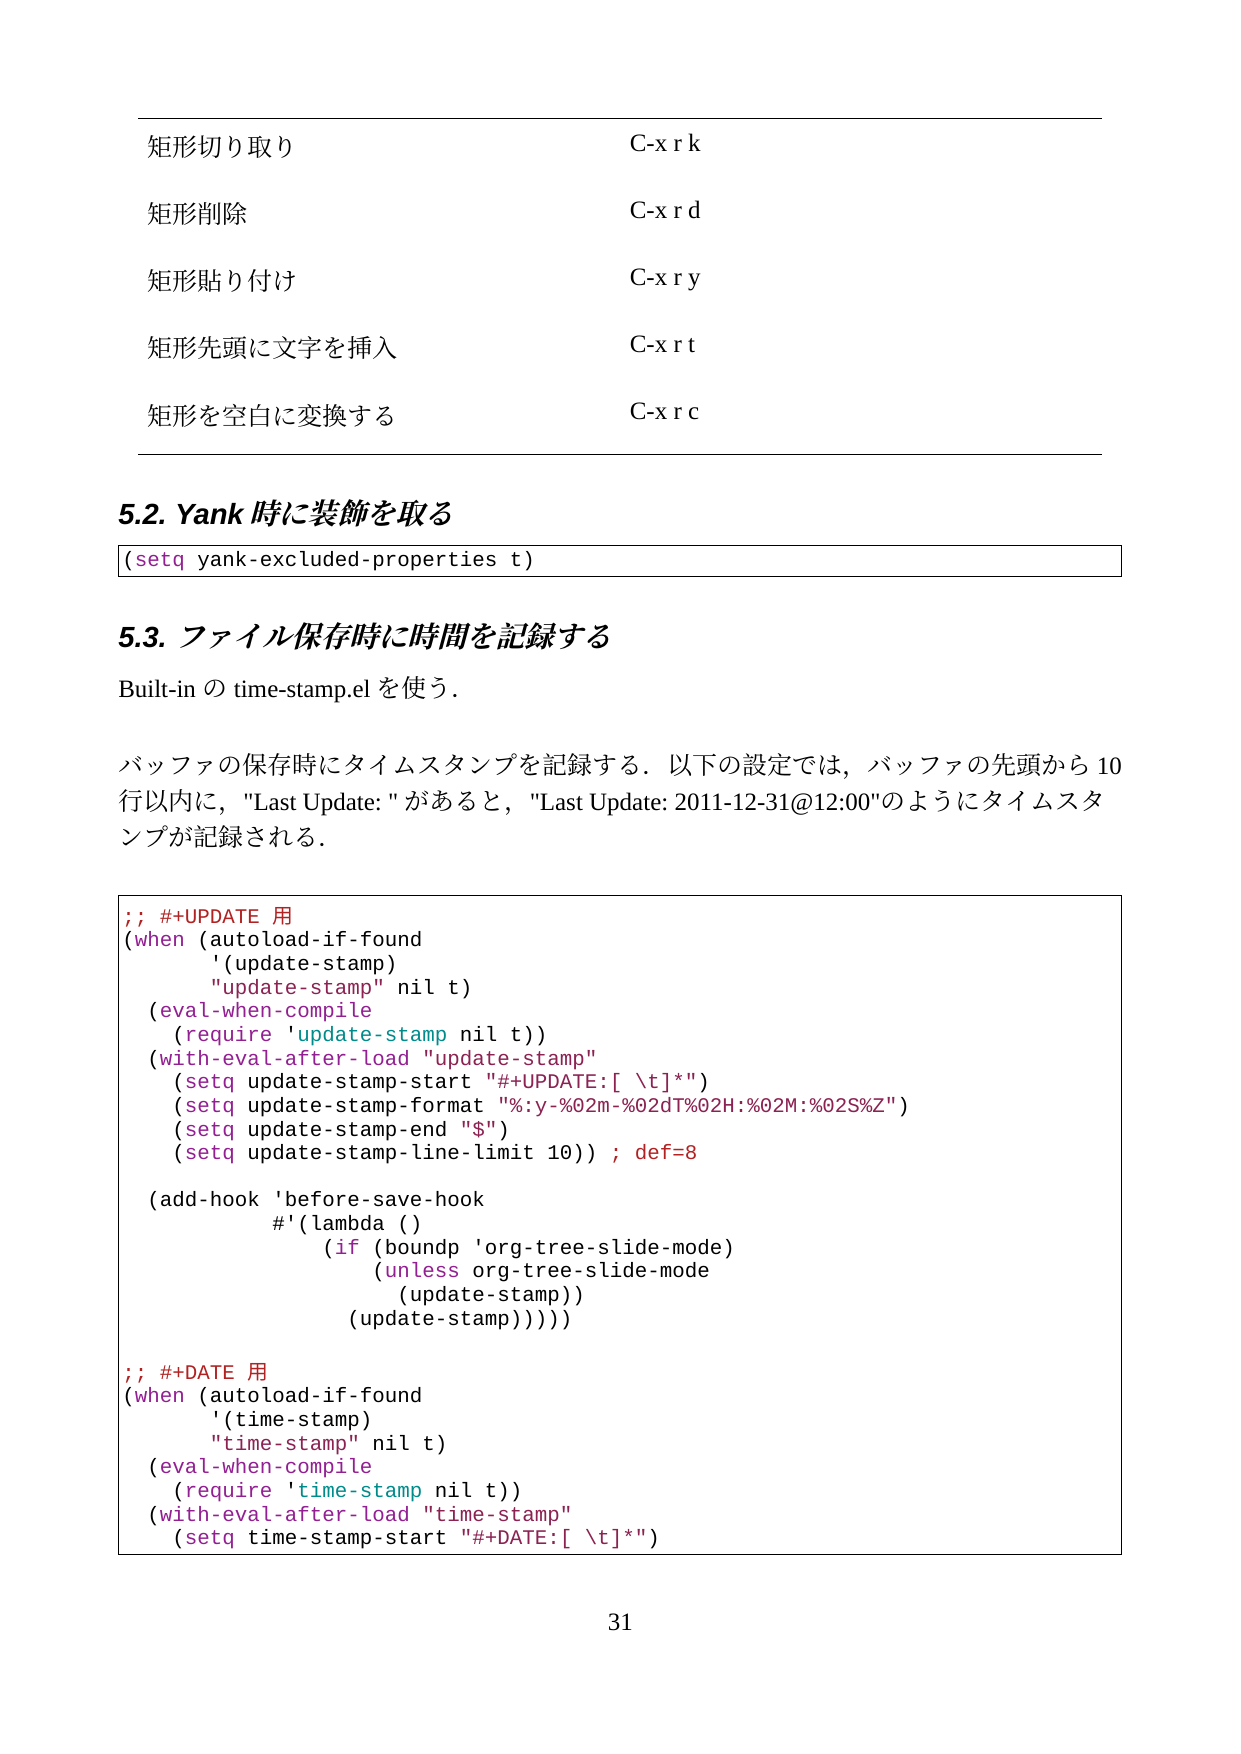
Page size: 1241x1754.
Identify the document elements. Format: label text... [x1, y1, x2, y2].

subtitle ファイル保存時に時間を記録する [118, 614, 1122, 656]
table_cell 矩形先頭に文字を挿入 [138, 320, 620, 387]
table_header 矩形切り取り [138, 119, 620, 185]
text "time-stamp" nil t) [119, 1429, 1121, 1452]
text Built-in の time-stamp.el を使う． [118, 669, 1122, 733]
table_cell 矩形を空白に変換する [138, 387, 620, 454]
subtitle Yank時に装飾を取る [118, 491, 1122, 533]
text (setq update-stamp-start "#+UPDATE:[ \t]*") [119, 1067, 1121, 1091]
text (require 'time-stamp nil t)) [119, 1476, 1121, 1500]
table_cell C-x r y [620, 253, 1102, 320]
text "update-stamp" nil t) [119, 973, 1121, 996]
text (eval-when-compile [119, 1452, 1121, 1476]
text (if (boundp 'org-tree-slide-mode) [119, 1233, 1121, 1256]
text '(update-stamp) [119, 949, 1121, 973]
text (with-eval-after-load "update-stamp" [119, 1044, 1121, 1067]
text '(time-stamp) [119, 1405, 1121, 1429]
text (with-eval-after-load "time-stamp" [119, 1500, 1121, 1523]
table_header C-x r k [620, 119, 1102, 185]
text (update-stamp)) [119, 1280, 1121, 1304]
text (require 'update-stamp nil t)) [119, 1020, 1121, 1044]
table_cell C-x r d [620, 185, 1102, 253]
text (when (autoload-if-found [119, 1381, 1121, 1405]
text ;; #+UPDATE 用 [119, 896, 1121, 925]
text (update-stamp))))) [119, 1304, 1121, 1327]
table_cell C-x r c [620, 387, 1102, 454]
text (setq time-stamp-start "#+DATE:[ \t]*") [119, 1523, 1121, 1554]
text (setq update-stamp-format "%:y-%02m-%02dT%02H:%02M:%02S%Z") [119, 1091, 1121, 1114]
text (when (autoload-if-found [119, 925, 1121, 949]
text (add-hook 'before-save-hook [119, 1186, 1121, 1209]
text ;; #+DATE 用 [119, 1351, 1121, 1381]
table_cell C-x r t [620, 320, 1102, 387]
table_cell 矩形貼り付け [138, 253, 620, 320]
text (eval-when-compile [119, 996, 1121, 1020]
text #'(lambda () [119, 1209, 1121, 1233]
text (setq yank-excluded-properties t) [119, 546, 1121, 576]
text バッファの保存時にタイムスタンプを記録する．以下の設定では，バッファの先頭から10行以内に，"Last Update: " があると，"Last Update: 2011-12-31@12:00"のようにタイムスタンプが記録される． [118, 746, 1122, 882]
text (unless org-tree-slide-mode [119, 1256, 1121, 1280]
text (setq update-stamp-end "$") [119, 1114, 1121, 1138]
text (setq update-stamp-line-limit 10)) ; def=8 [119, 1138, 1121, 1162]
table_cell 矩形削除 [138, 185, 620, 253]
